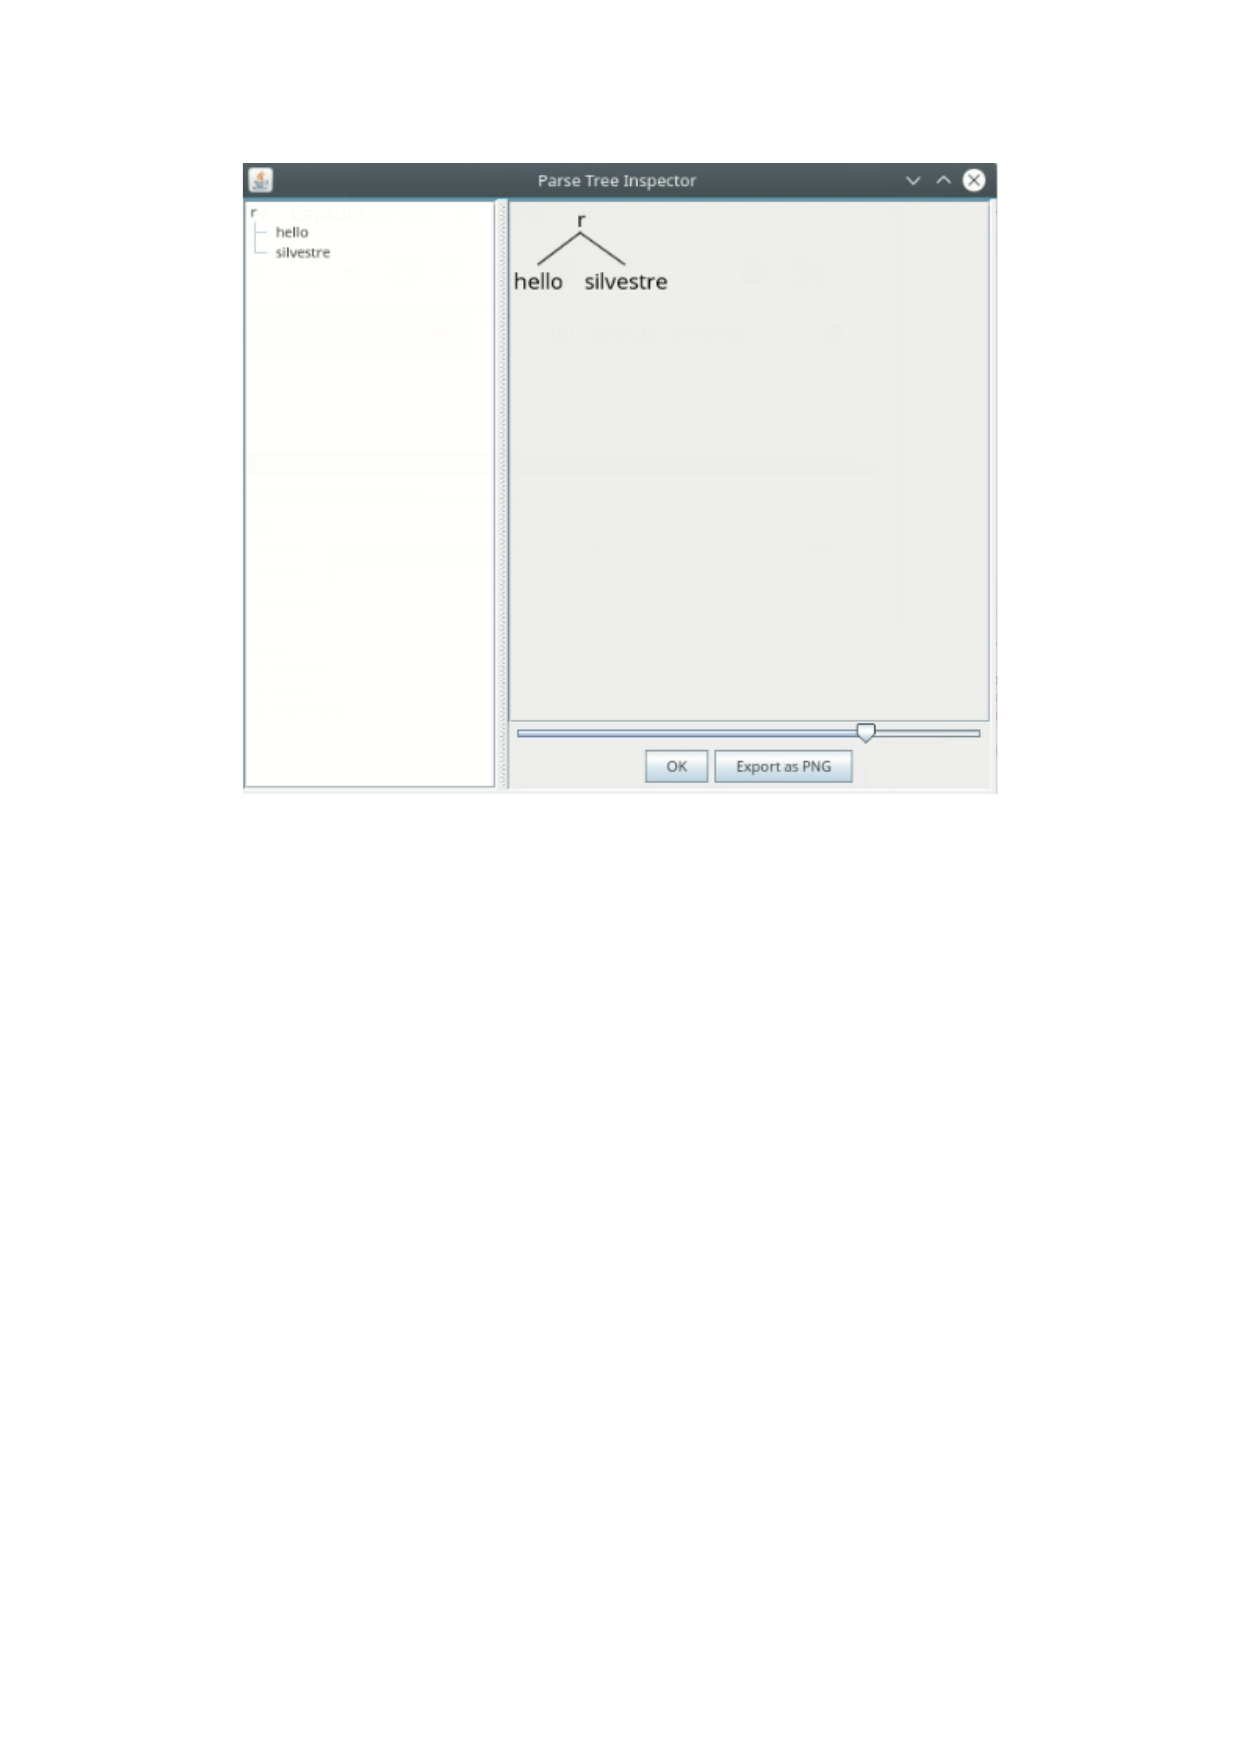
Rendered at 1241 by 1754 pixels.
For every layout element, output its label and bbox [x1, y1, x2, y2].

picture [242, 163, 998, 794]
